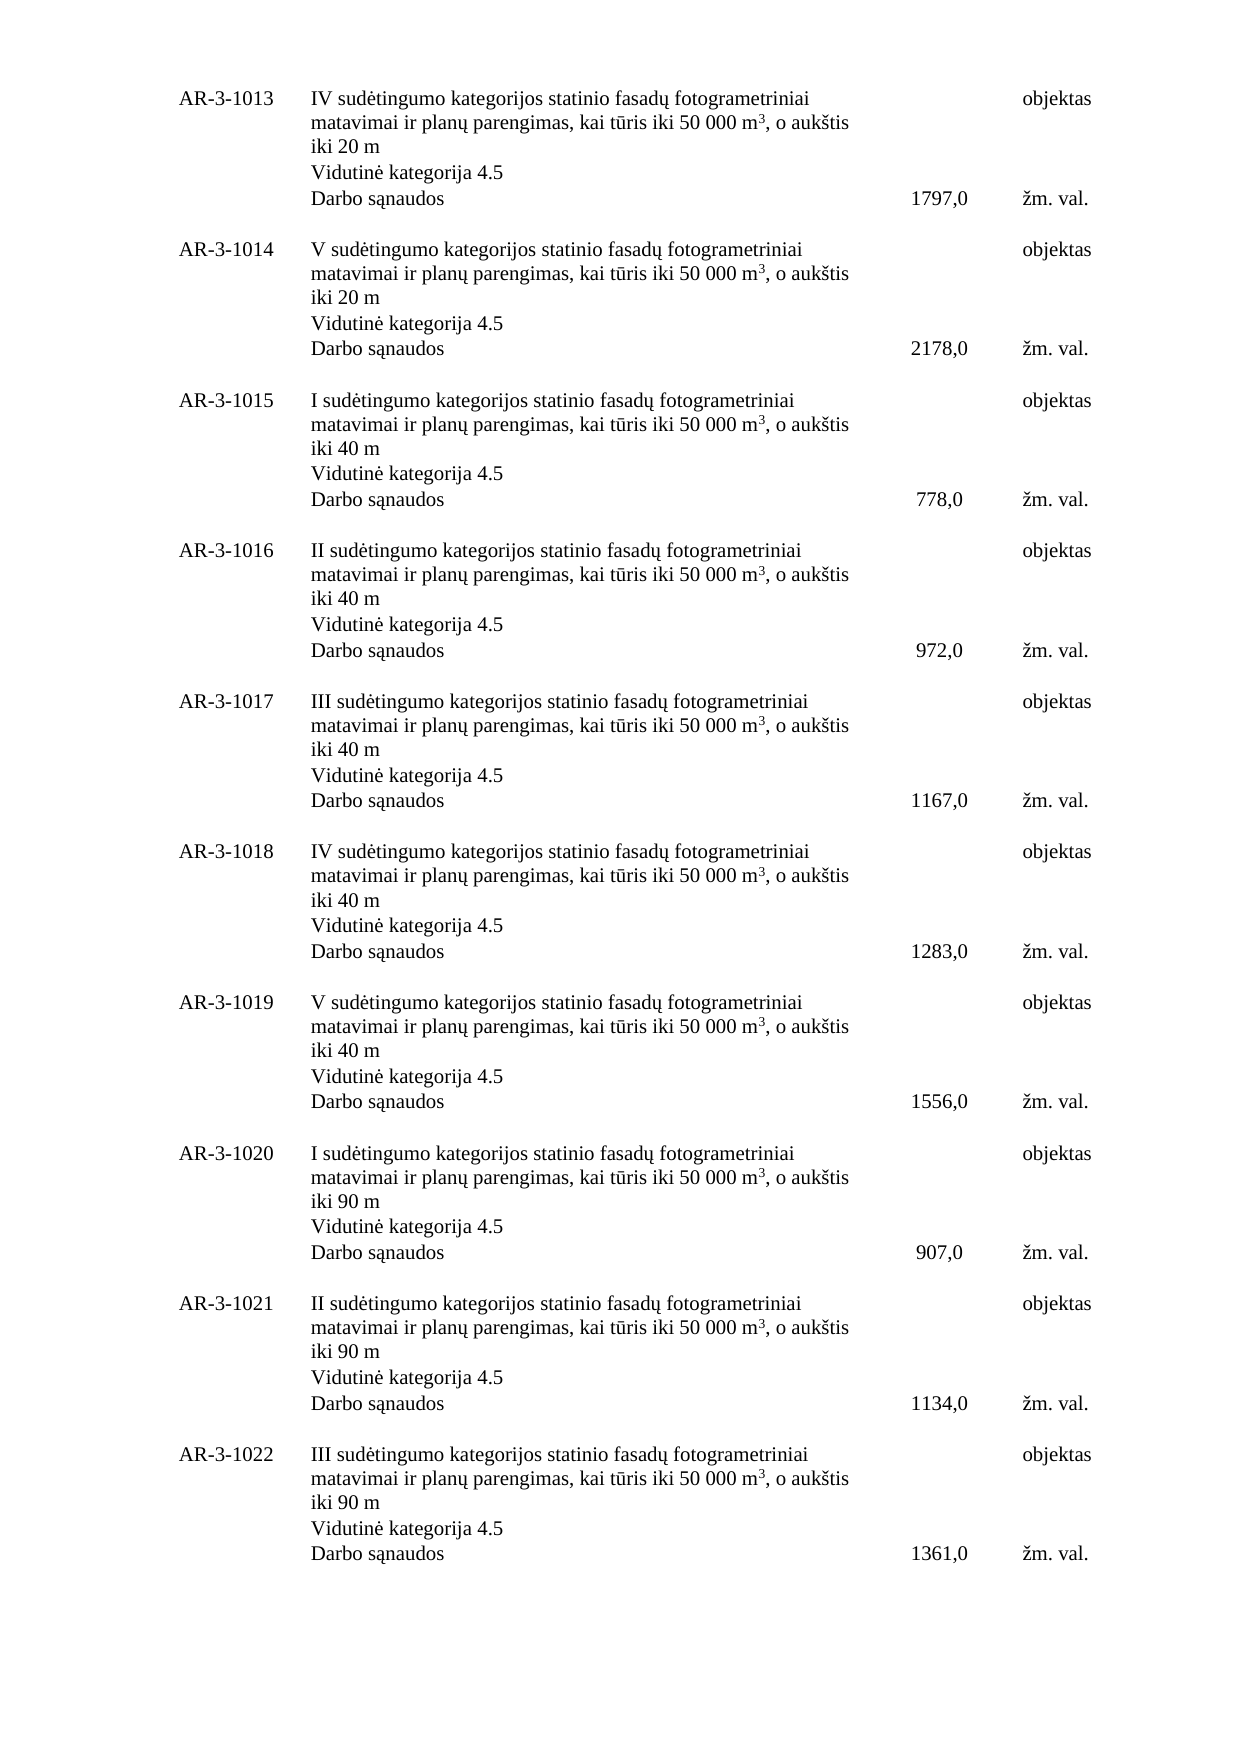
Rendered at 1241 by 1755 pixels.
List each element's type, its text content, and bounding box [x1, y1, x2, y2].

table_cell Darbo sąnaudos [309, 485, 858, 511]
table_cell [177, 1364, 309, 1389]
table_cell [177, 636, 309, 662]
table_cell 1283,0 [858, 937, 1021, 963]
table_cell [858, 1213, 1021, 1238]
table_cell objektas [1021, 687, 1181, 761]
table_cell [177, 159, 309, 184]
table_cell [177, 1088, 309, 1113]
table_cell [177, 610, 309, 636]
table_cell [177, 761, 309, 787]
table_cell [309, 662, 858, 687]
table_cell [309, 1114, 858, 1139]
table_cell [858, 537, 1021, 610]
table_cell 1134,0 [858, 1389, 1021, 1415]
table_cell [858, 210, 1021, 235]
table_cell [858, 912, 1021, 937]
table_cell [177, 460, 309, 485]
table_cell Darbo sąnaudos [309, 335, 858, 360]
table_cell I sudėtingumo kategorijos statinio fasadų fotogrametriniai matavimai ir planų parengimas, kai tūris iki 50 000 m3, o aukštis iki 90 m [309, 1139, 858, 1213]
table_cell [1021, 610, 1181, 636]
table_cell IV sudėtingumo kategorijos statinio fasadų fotogrametriniai matavimai ir planų parengimas, kai tūris iki 50 000 m3, o aukštis iki 40 m [309, 838, 858, 912]
table_cell II sudėtingumo kategorijos statinio fasadų fotogrametriniai matavimai ir planų parengimas, kai tūris iki 50 000 m3, o aukštis iki 40 m [309, 537, 858, 610]
table_cell [309, 360, 858, 386]
table_cell [177, 1565, 309, 1591]
table_cell [858, 1415, 1021, 1440]
table_cell [858, 761, 1021, 787]
table_cell Vidutinė kategorija 4.5 [309, 1514, 858, 1540]
table_cell [858, 1264, 1021, 1290]
table_cell [1021, 662, 1181, 687]
table_cell [1021, 812, 1181, 838]
table_cell [177, 309, 309, 335]
table_cell žm. val. [1021, 485, 1181, 511]
table_cell AR-3-1021 [177, 1290, 309, 1363]
table_cell AR-3-1022 [177, 1440, 309, 1514]
table_cell [177, 184, 309, 210]
table_cell [177, 1389, 309, 1415]
table_cell [858, 1139, 1021, 1213]
table_cell Vidutinė kategorija 4.5 [309, 309, 858, 335]
table_cell [858, 989, 1021, 1062]
table_cell [858, 85, 1021, 158]
table_cell III sudėtingumo kategorijos statinio fasadų fotogrametriniai matavimai ir planų parengimas, kai tūris iki 50 000 m3, o aukštis iki 40 m [309, 687, 858, 761]
table_cell [858, 309, 1021, 335]
table_cell [1021, 1415, 1181, 1440]
table_cell [309, 1264, 858, 1290]
table_cell [309, 59, 858, 85]
table_cell [309, 812, 858, 838]
table_cell [1021, 59, 1181, 85]
table_cell [1021, 963, 1181, 988]
table_cell objektas [1021, 989, 1181, 1062]
table_cell IV sudėtingumo kategorijos statinio fasadų fotogrametriniai matavimai ir planų parengimas, kai tūris iki 50 000 m3, o aukštis iki 20 m [309, 85, 858, 158]
table_cell Vidutinė kategorija 4.5 [309, 159, 858, 184]
table_cell [1021, 1565, 1181, 1591]
table_cell [309, 210, 858, 235]
table_cell Darbo sąnaudos [309, 937, 858, 963]
table_cell Darbo sąnaudos [309, 1088, 858, 1113]
table_cell [858, 838, 1021, 912]
table_cell [858, 812, 1021, 838]
table_cell 907,0 [858, 1239, 1021, 1264]
table_cell [858, 1514, 1021, 1540]
table_cell [177, 912, 309, 937]
table_cell [177, 1264, 309, 1290]
table_cell Vidutinė kategorija 4.5 [309, 460, 858, 485]
table_cell [177, 1062, 309, 1088]
table_cell Vidutinė kategorija 4.5 [309, 761, 858, 787]
table_cell [1021, 210, 1181, 235]
table_cell 972,0 [858, 636, 1021, 662]
table_cell žm. val. [1021, 636, 1181, 662]
table_cell Darbo sąnaudos [309, 1389, 858, 1415]
table_cell V sudėtingumo kategorijos statinio fasadų fotogrametriniai matavimai ir planų parengimas, kai tūris iki 50 000 m3, o aukštis iki 20 m [309, 235, 858, 309]
table_cell [177, 1514, 309, 1540]
table_cell 1361,0 [858, 1540, 1021, 1565]
table_cell [177, 937, 309, 963]
table_cell [858, 1114, 1021, 1139]
table_cell I sudėtingumo kategorijos statinio fasadų fotogrametriniai matavimai ir planų parengimas, kai tūris iki 50 000 m3, o aukštis iki 40 m [309, 386, 858, 460]
table_cell 1797,0 [858, 184, 1021, 210]
table_cell [177, 662, 309, 687]
table_cell [858, 963, 1021, 988]
table_cell [177, 1239, 309, 1264]
table_cell žm. val. [1021, 184, 1181, 210]
table_cell [858, 460, 1021, 485]
table_cell [309, 511, 858, 537]
table_cell [177, 963, 309, 988]
table_cell objektas [1021, 386, 1181, 460]
table_cell [1021, 912, 1181, 937]
table_cell [177, 59, 309, 85]
table_cell [309, 963, 858, 988]
table_cell 778,0 [858, 485, 1021, 511]
table_cell [1021, 1062, 1181, 1088]
table_cell [858, 1290, 1021, 1363]
table_cell žm. val. [1021, 1239, 1181, 1264]
table_cell Vidutinė kategorija 4.5 [309, 610, 858, 636]
table_cell [858, 1440, 1021, 1514]
table_cell [177, 812, 309, 838]
table_cell [858, 159, 1021, 184]
table_cell [1021, 1264, 1181, 1290]
table_cell žm. val. [1021, 1540, 1181, 1565]
table_cell Vidutinė kategorija 4.5 [309, 1062, 858, 1088]
table_cell [177, 360, 309, 386]
table_cell Darbo sąnaudos [309, 184, 858, 210]
table_cell žm. val. [1021, 335, 1181, 360]
table_cell žm. val. [1021, 787, 1181, 812]
table_cell [1021, 159, 1181, 184]
table_cell žm. val. [1021, 1088, 1181, 1113]
table_cell Darbo sąnaudos [309, 1239, 858, 1264]
table_cell [858, 235, 1021, 309]
table_cell Darbo sąnaudos [309, 636, 858, 662]
table_cell [858, 610, 1021, 636]
table_cell [177, 485, 309, 511]
table_cell [1021, 511, 1181, 537]
table_cell [858, 687, 1021, 761]
table_cell [309, 1565, 858, 1591]
table_cell [309, 1415, 858, 1440]
table_cell [177, 1114, 309, 1139]
table_cell objektas [1021, 838, 1181, 912]
table_cell Darbo sąnaudos [309, 1540, 858, 1565]
table_cell [858, 386, 1021, 460]
table_cell Vidutinė kategorija 4.5 [309, 1364, 858, 1389]
table_cell Darbo sąnaudos [309, 787, 858, 812]
table_cell AR-3-1014 [177, 235, 309, 309]
table_cell [1021, 460, 1181, 485]
table_cell AR-3-1013 [177, 85, 309, 158]
table_cell [177, 1540, 309, 1565]
table_cell [177, 1415, 309, 1440]
table_cell [1021, 761, 1181, 787]
table_cell AR-3-1015 [177, 386, 309, 460]
table_cell [1021, 1364, 1181, 1389]
table_cell [1021, 360, 1181, 386]
table_cell AR-3-1019 [177, 989, 309, 1062]
table_cell AR-3-1018 [177, 838, 309, 912]
table_cell III sudėtingumo kategorijos statinio fasadų fotogrametriniai matavimai ir planų parengimas, kai tūris iki 50 000 m3, o aukštis iki 90 m [309, 1440, 858, 1514]
table_cell žm. val. [1021, 1389, 1181, 1415]
table_cell [858, 1062, 1021, 1088]
table_cell objektas [1021, 85, 1181, 158]
table_cell žm. val. [1021, 937, 1181, 963]
table_cell [858, 1364, 1021, 1389]
table_cell [858, 360, 1021, 386]
table_cell [1021, 1514, 1181, 1540]
table_cell Vidutinė kategorija 4.5 [309, 912, 858, 937]
table_cell Vidutinė kategorija 4.5 [309, 1213, 858, 1238]
table_cell 1167,0 [858, 787, 1021, 812]
table_cell objektas [1021, 537, 1181, 610]
table_cell AR-3-1017 [177, 687, 309, 761]
table_cell objektas [1021, 235, 1181, 309]
table_cell [1021, 1114, 1181, 1139]
table_cell II sudėtingumo kategorijos statinio fasadų fotogrametriniai matavimai ir planų parengimas, kai tūris iki 50 000 m3, o aukštis iki 90 m [309, 1290, 858, 1363]
table_cell AR-3-1020 [177, 1139, 309, 1213]
table_cell [858, 511, 1021, 537]
table_cell [858, 59, 1021, 85]
table_cell V sudėtingumo kategorijos statinio fasadų fotogrametriniai matavimai ir planų parengimas, kai tūris iki 50 000 m3, o aukštis iki 40 m [309, 989, 858, 1062]
table_cell objektas [1021, 1440, 1181, 1514]
table_cell [177, 335, 309, 360]
table_cell objektas [1021, 1139, 1181, 1213]
table_cell [177, 210, 309, 235]
table_cell [1021, 309, 1181, 335]
table_cell [177, 511, 309, 537]
table_cell [177, 787, 309, 812]
table_cell [1021, 1213, 1181, 1238]
table_cell [858, 1565, 1021, 1591]
table_cell objektas [1021, 1290, 1181, 1363]
table_cell [177, 1213, 309, 1238]
table_cell AR-3-1016 [177, 537, 309, 610]
table_cell 2178,0 [858, 335, 1021, 360]
table_cell 1556,0 [858, 1088, 1021, 1113]
table_cell [858, 662, 1021, 687]
